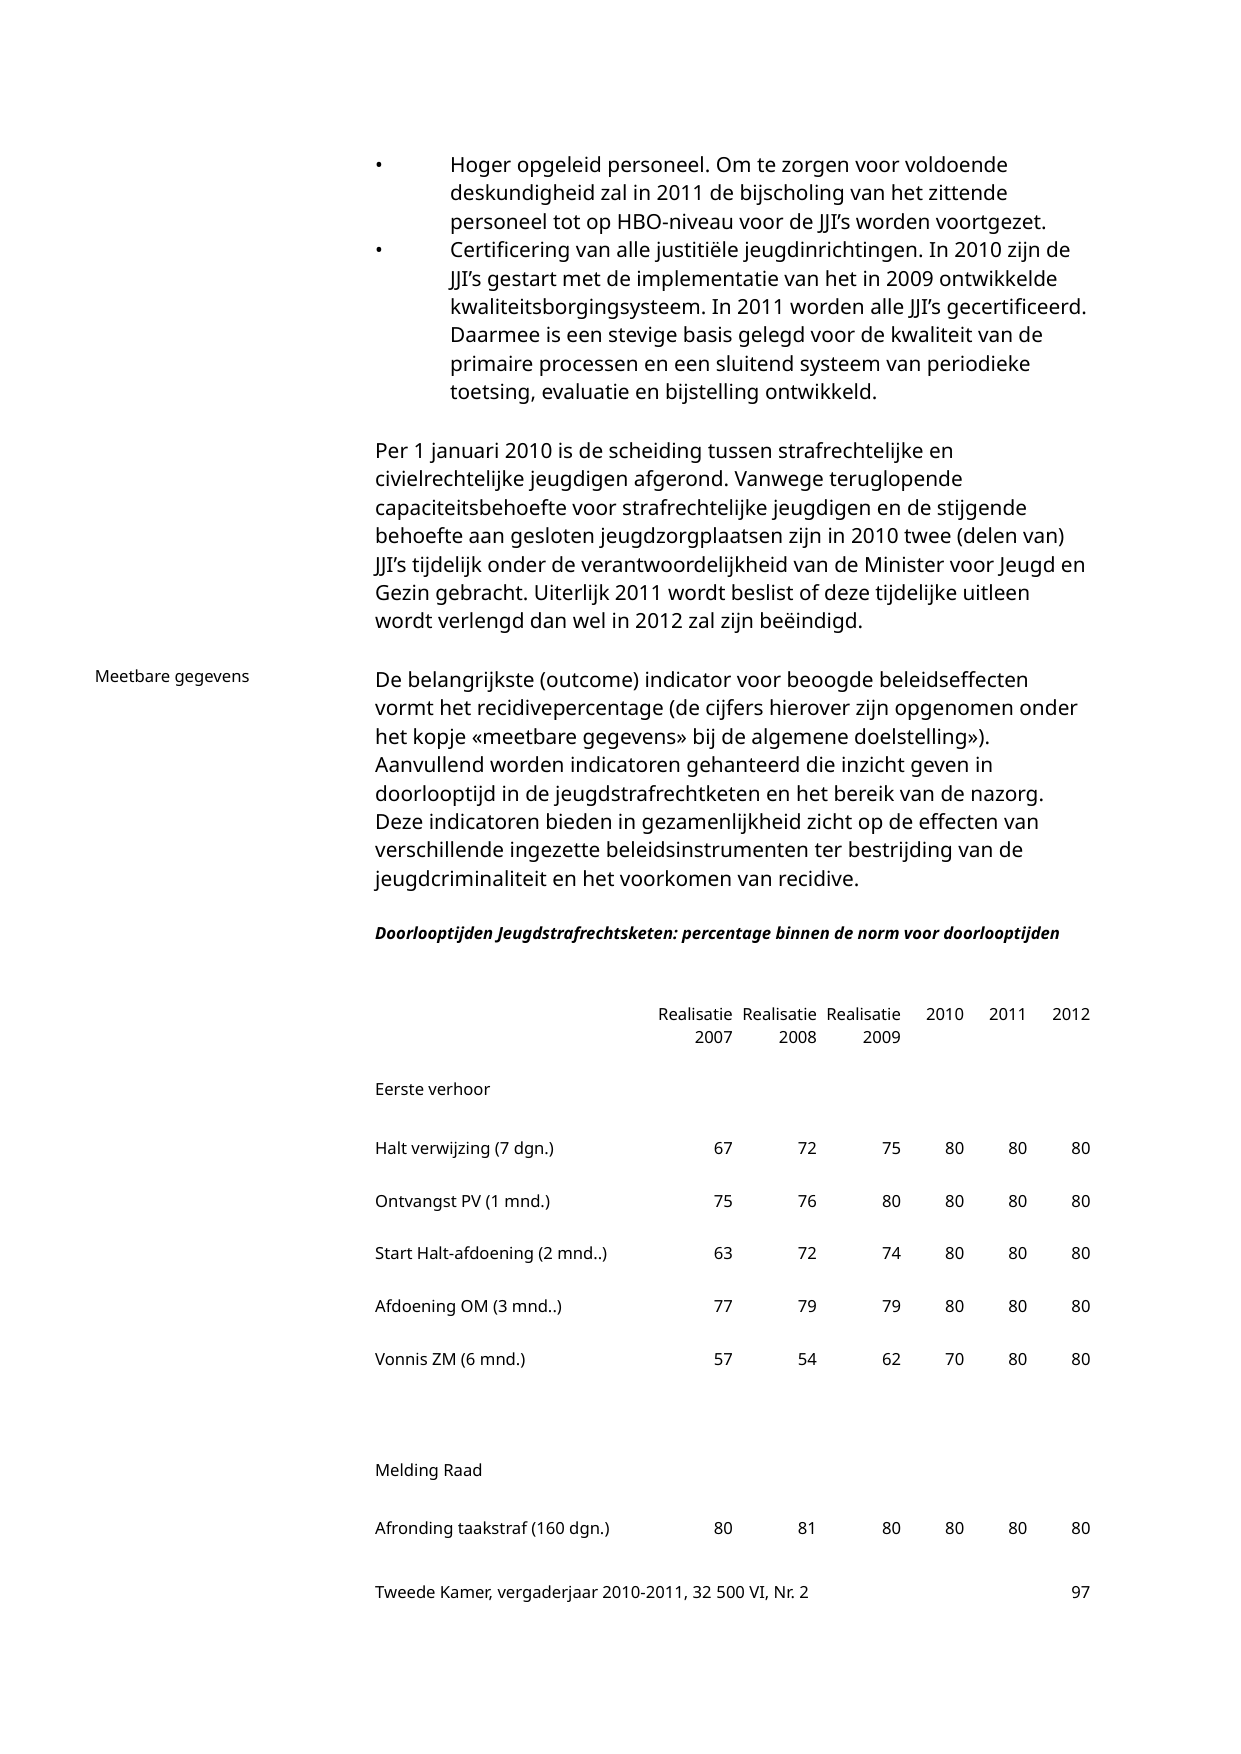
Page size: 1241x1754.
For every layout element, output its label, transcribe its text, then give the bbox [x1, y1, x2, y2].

table_header 2012 [1027, 1003, 1090, 1078]
table_cell 80 [901, 1295, 964, 1347]
table_cell [817, 1400, 901, 1458]
table_cell 72 [733, 1242, 817, 1294]
table_cell [964, 1459, 1027, 1517]
table_cell 80 [1027, 1347, 1090, 1400]
text Per 1 januari 2010 is de scheiding tussen strafrechtelijke en civielrechtelijke jeugdigen afgerond. Vanwege teruglopende capaciteitsbehoefte voor strafrechtelijke jeugdigen en de stijgende behoefte aan gesloten jeugdzorgplaatsen zijn in 2010 twee (delen van) JJI’s tijdelijk onder de verantwoordelijkheid van de Minister voor Jeugd en Gezin gebracht. Uiterlijk 2011 wordt beslist of deze tijdelijke uitleen wordt verlengd dan wel in 2012 zal zijn beëindigd. [375, 436, 1090, 635]
table_cell [817, 1078, 901, 1136]
table_cell Eerste verhoor [375, 1078, 648, 1136]
table_cell 80 [1027, 1136, 1090, 1189]
table_header [375, 1003, 648, 1078]
table_cell [648, 1400, 732, 1458]
table_cell 80 [901, 1517, 964, 1539]
table_cell [901, 1400, 964, 1458]
table_header 2010 [901, 1003, 964, 1078]
list Hoger opgeleid personeel. Om te zorgen voor voldoende deskundigheid zal in 2011 de bijscholing van het zittende personeel tot op HBO-niveau voor de JJI’s worden voortgezet. [375, 150, 1090, 235]
table_cell 77 [648, 1295, 732, 1347]
table_cell 70 [901, 1347, 964, 1400]
text Doorlooptijden Jeugdstrafrechtsketen: percentage binnen de norm voor doorlooptijden [375, 922, 1090, 945]
table_cell Halt verwijzing (7 dgn.) [375, 1136, 648, 1189]
table_cell 80 [901, 1189, 964, 1242]
table_cell 80 [964, 1242, 1027, 1294]
table_cell Ontvangst PV (1 mnd.) [375, 1189, 648, 1242]
list Certificering van alle justitiële jeugdinrichtingen. In 2010 zijn de JJI’s gestart met de implementatie van het in 2009 ontwikkelde kwaliteitsborgingsysteem. In 2011 worden alle JJI’s gecertificeerd. Daarmee is een stevige basis gelegd voor de kwaliteit van de primaire processen en een sluitend systeem van periodieke toetsing, evaluatie en bijstelling ontwikkeld. [375, 235, 1090, 406]
table_header Realisatie 2009 [817, 1003, 901, 1078]
table_cell 54 [733, 1347, 817, 1400]
table_cell [901, 1078, 964, 1136]
table_cell [733, 1078, 817, 1136]
table_cell 80 [964, 1136, 1027, 1189]
table_cell 72 [733, 1136, 817, 1189]
table_cell Afdoening OM (3 mnd..) [375, 1295, 648, 1347]
table_cell 74 [817, 1242, 901, 1294]
table_cell Afronding taakstraf (160 dgn.) [375, 1517, 648, 1539]
table_cell 80 [1027, 1517, 1090, 1539]
table_cell [817, 1459, 901, 1517]
table_cell 80 [817, 1517, 901, 1539]
table_header 2011 [964, 1003, 1027, 1078]
table_cell [901, 1459, 964, 1517]
table_cell 76 [733, 1189, 817, 1242]
table_cell 80 [817, 1189, 901, 1242]
table_cell [964, 1078, 1027, 1136]
text Meetbare gegevens [94, 665, 328, 688]
table_header Realisatie 2007 [648, 1003, 732, 1078]
table_cell [1027, 1400, 1090, 1458]
table_cell 75 [817, 1136, 901, 1189]
table_cell 80 [1027, 1189, 1090, 1242]
table_cell [1027, 1078, 1090, 1136]
table_cell [733, 1459, 817, 1517]
table_cell Start Halt-afdoening (2 mnd..) [375, 1242, 648, 1294]
table_cell 57 [648, 1347, 732, 1400]
text De belangrijkste (outcome) indicator voor beoogde beleidseffecten vormt het recidivepercentage (de cijfers hierover zijn opgenomen onder het kopje «meetbare gegevens» bij de algemene doelstelling»). Aanvullend worden indicatoren gehanteerd die inzicht geven in doorlooptijd in de jeugdstrafrechtketen en het bereik van de nazorg. Deze indicatoren bieden in gezamenlijkheid zicht op de effecten van verschillende ingezette beleidsinstrumenten ter bestrijding van de jeugdcriminaliteit en het voorkomen van recidive. [375, 665, 1090, 892]
table_cell 62 [817, 1347, 901, 1400]
table_cell 80 [648, 1517, 732, 1539]
table_cell 80 [964, 1189, 1027, 1242]
table_cell [648, 1459, 732, 1517]
table_cell 80 [964, 1295, 1027, 1347]
table_cell 80 [901, 1136, 964, 1189]
table_cell Melding Raad [375, 1459, 648, 1517]
table_cell [733, 1400, 817, 1458]
table_header Realisatie 2008 [733, 1003, 817, 1078]
table_cell 79 [817, 1295, 901, 1347]
table_cell [648, 1078, 732, 1136]
table_cell 67 [648, 1136, 732, 1189]
table_cell 80 [1027, 1242, 1090, 1294]
table_cell 79 [733, 1295, 817, 1347]
table_cell 80 [901, 1242, 964, 1294]
table_cell 63 [648, 1242, 732, 1294]
table_cell [1027, 1459, 1090, 1517]
table_cell [375, 1400, 648, 1458]
table_cell 75 [648, 1189, 732, 1242]
table_cell 80 [964, 1517, 1027, 1539]
table_cell 80 [1027, 1295, 1090, 1347]
table_cell 80 [964, 1347, 1027, 1400]
table_cell Vonnis ZM (6 mnd.) [375, 1347, 648, 1400]
table_cell 81 [733, 1517, 817, 1539]
table_cell [964, 1400, 1027, 1458]
